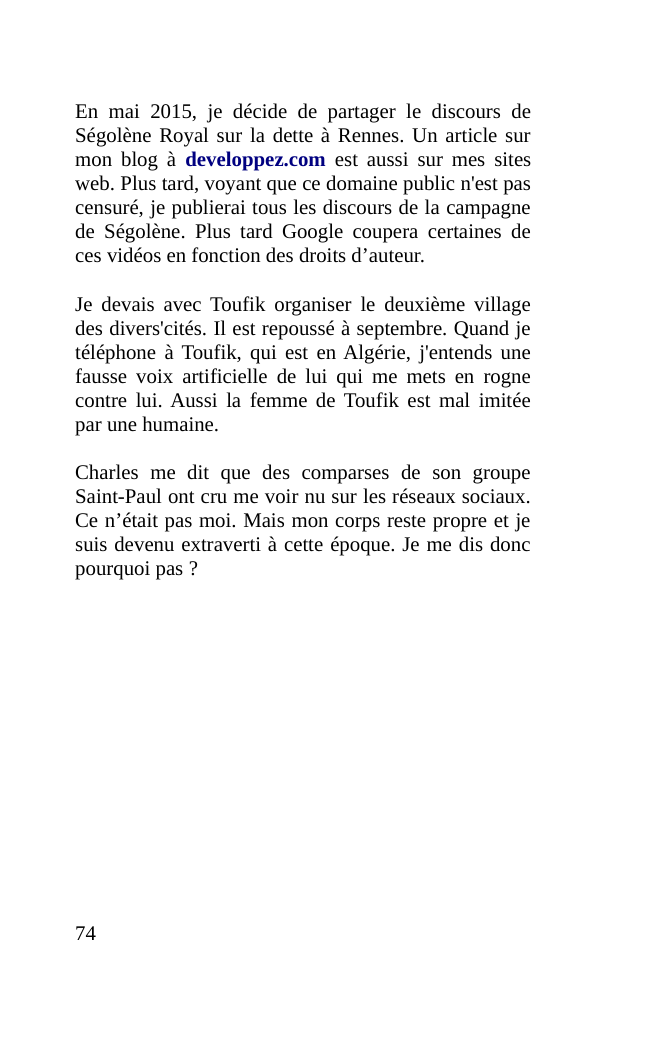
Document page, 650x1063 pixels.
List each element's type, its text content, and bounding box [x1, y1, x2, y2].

text Charles me dit que des comparses de son groupe Saint-Paul ont cru me voir nu sur les réseaux sociaux. Ce n’était pas moi. Mais mon corps reste propre et je suis devenu extraverti à cette époque. Je me dis donc pourquoi pas ? [75, 460, 531, 580]
text En mai 2015, je décide de partager le discours de Ségolène Royal sur la dette à Rennes. Un article sur mon blog à developpez.com est aussi sur mes sites web. Plus tard, voyant que ce domaine public n'est pas censuré, je publierai tous les discours de la campagne de Ségolène. Plus tard Google coupera certaines de ces vidéos en fonction des droits d’auteur. [75, 99, 531, 267]
text Je devais avec Toufik organiser le deuxième village des divers'cités. Il est repoussé à septembre. Quand je téléphone à Toufik, qui est en Algérie, j'entends une fausse voix artificielle de lui qui me mets en rogne contre lui. Aussi la femme de Toufik est mal imitée par une humaine. [75, 292, 531, 436]
